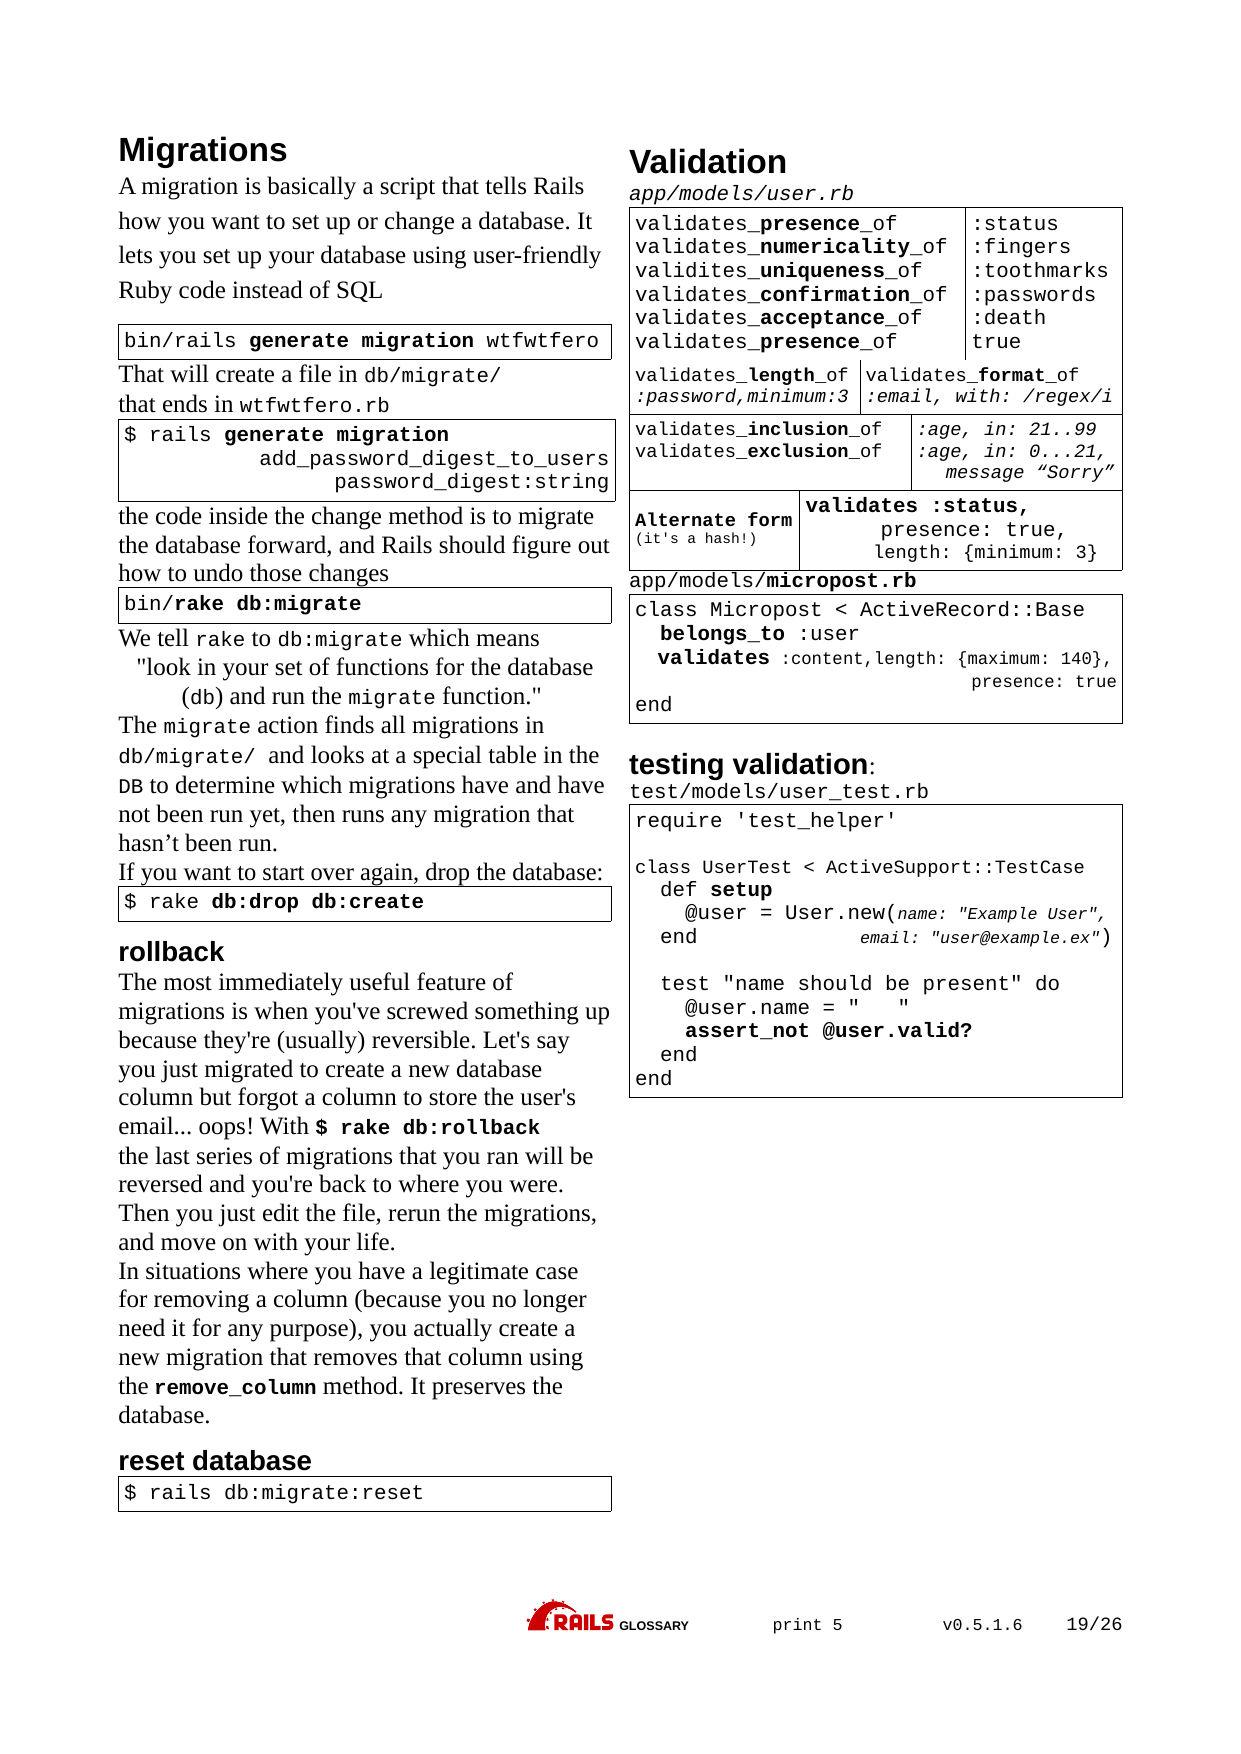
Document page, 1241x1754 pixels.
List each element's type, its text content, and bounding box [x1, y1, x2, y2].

text That will create a file in db/migrate/ [118, 360, 611, 389]
text app/models/user.rb [629, 183, 1122, 207]
text A migration is basically a script that tells Rails how you want to set up or change a database. It lets you set up your database using user-friendly Ruby code instead of SQL [118, 171, 611, 304]
text We tell rake to db:migrate which means [118, 624, 611, 652]
table_header :status :fingers :toothmarks :passwords :death true [966, 208, 1122, 360]
table_header bin/rake db:migrate [119, 588, 611, 622]
table_cell validates_format_of :email, with: /regex/i [861, 360, 1122, 414]
table_header $ rake db:drop db:create [119, 887, 611, 921]
table_header $ rails db:migrate:reset [119, 1477, 611, 1511]
subtitle Validation [629, 142, 1122, 180]
text the last series of migrations that you ran will be reversed and you're back to where you were. Then you just edit the file, rerun the migrations, and move on with your life. [118, 1141, 611, 1256]
text testing validation: [629, 747, 1122, 781]
text In situations where you have a legitimate case for removing a column (because you no longer need it for any purpose), you actually create a new migration that removes that column using the remove_column method. It preserves the database. [118, 1256, 611, 1429]
text The migrate action finds all migrations in db/migrate/ and looks at a special table in the DB to determine which migrations have and have not been run yet, then runs any migration that hasn’t been run. [118, 711, 611, 857]
table_header validates :status, presence: true, length: {minimum: 3} [800, 491, 1122, 570]
table_header bin/rails generate migration wtfwtfero [119, 325, 611, 359]
table_cell validates_length_of :password,minimum:3 [630, 360, 860, 414]
text test/models/user_test.rb [629, 781, 1122, 804]
table_header validates_presence_of validates_numericality_of validites_uniqueness_of validates_confirmation_of validates_acceptance_of validates_presence_of [630, 208, 965, 360]
table_header $ rails generate migration add_password_digest_to_users password_digest:string [119, 420, 615, 501]
table_header class Micropost < ActiveRecord::Base belongs_to :user validates :content,length: {maximum: 140}, presence: true end [630, 595, 1122, 723]
subtitle reset database [118, 1444, 611, 1476]
table_header require 'test_helper' class UserTest < ActiveSupport::TestCase def setup @user = User.new(name: "Example User", end email: "user@example.ex") test "name should be present" do @user.name = " " assert_not @user.valid? end end [630, 805, 1122, 1097]
text If you want to start over again, drop the database: [118, 857, 611, 886]
table_cell :age, in: 21..99 :age, in: 0...21, message “Sorry” [912, 415, 1122, 489]
text "look in your set of functions for the database (db) and run the migrate function." [118, 652, 611, 711]
table_header Alternate form (it's a hash!) [630, 491, 799, 570]
subtitle rollback [118, 936, 611, 967]
text the code inside the change method is to migrate the database forward, and Rails should figure out how to undo those changes [118, 502, 611, 587]
text that ends in wtfwtfero.rb [118, 389, 611, 418]
subtitle Migrations [118, 130, 611, 168]
text app/models/micropost.rb [629, 571, 1122, 593]
text The most immediately useful feature of migrations is when you've screwed something up because they're (usually) reversible. Let's say you just migrated to create a new database column but forgot a column to store the user's email... oops! With $ rake db:rollback [118, 967, 611, 1141]
table_cell validates_inclusion_of validates_exclusion_of [630, 415, 911, 489]
